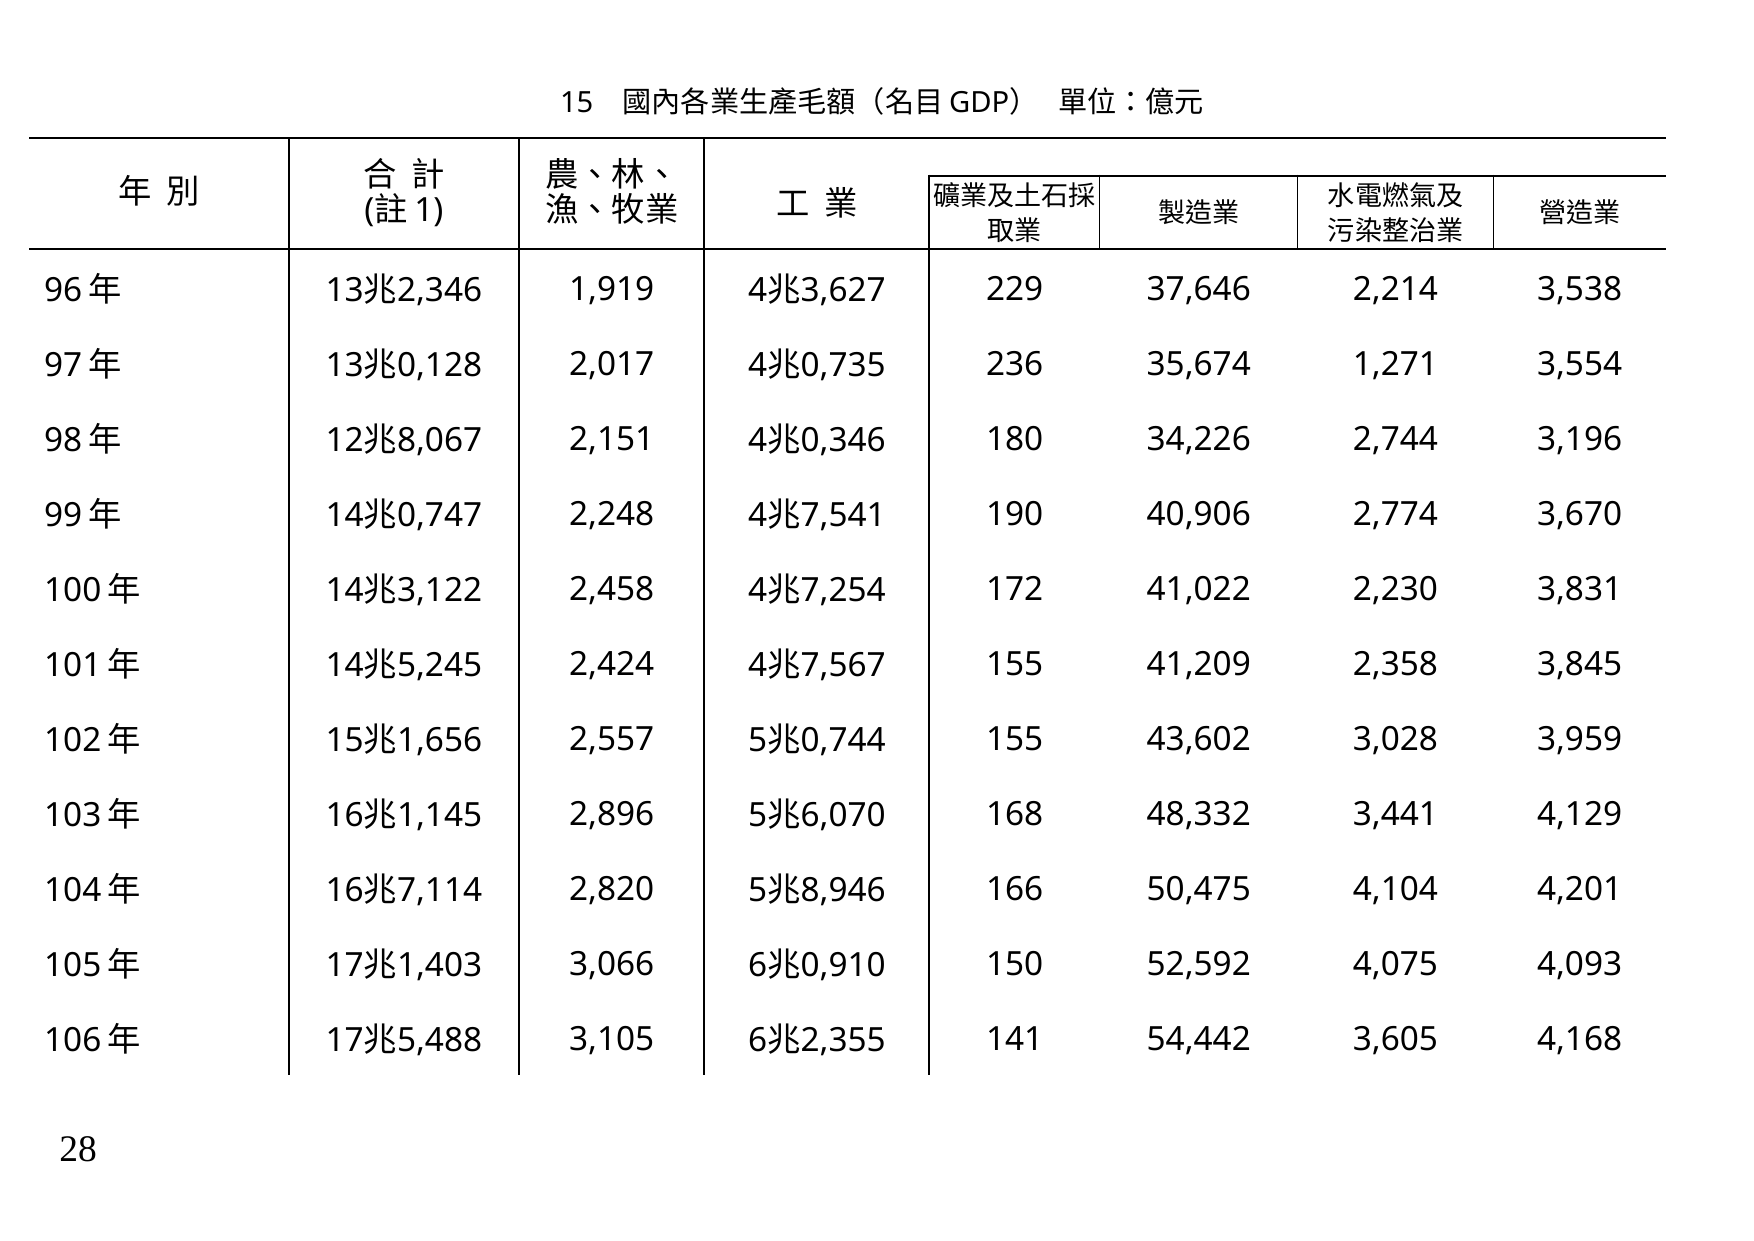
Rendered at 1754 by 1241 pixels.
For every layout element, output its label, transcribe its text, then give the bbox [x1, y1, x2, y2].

table_cell 13兆0,128 [290, 325, 518, 399]
table_cell 96年 [29, 250, 288, 324]
table_cell 4兆0,735 [705, 325, 928, 399]
table_cell 4,075 [1297, 925, 1493, 999]
table_cell 4,093 [1493, 925, 1666, 999]
table_cell 3,028 [1297, 700, 1493, 774]
table_header 合 計 (註1) [290, 139, 518, 247]
table_cell 50,475 [1100, 850, 1297, 924]
table_cell 4,201 [1493, 850, 1666, 924]
table_cell 48,332 [1100, 775, 1297, 849]
table_cell 5兆0,744 [705, 700, 928, 774]
table_cell 3,105 [520, 1000, 703, 1074]
table_cell 製造業 [1100, 177, 1297, 247]
table_cell 236 [930, 325, 1099, 399]
table_cell 2,230 [1297, 550, 1493, 624]
table_header 工 業 [705, 139, 929, 247]
table_cell 4,104 [1297, 850, 1493, 924]
table_cell 105年 [29, 925, 288, 999]
table_cell 102年 [29, 700, 288, 774]
table_cell 14兆3,122 [290, 550, 518, 624]
subtitle 15 國內各業生產毛額（名目GDP） 單位：億元 [59, 62, 1636, 137]
table_cell 34,226 [1100, 400, 1297, 474]
table_cell 6兆2,355 [705, 1000, 928, 1074]
table_cell 4兆7,254 [705, 550, 928, 624]
table_cell 43,602 [1100, 700, 1297, 774]
table_cell 101年 [29, 625, 288, 699]
table_cell 41,022 [1100, 550, 1297, 624]
table_cell 4,129 [1493, 775, 1666, 849]
table_cell 14兆0,747 [290, 475, 518, 549]
table_cell 6兆0,910 [705, 925, 928, 999]
table_cell 3,605 [1297, 1000, 1493, 1074]
table_cell 2,214 [1297, 250, 1493, 324]
table_cell 5兆6,070 [705, 775, 928, 849]
table_cell 141 [930, 1000, 1099, 1074]
table_cell 2,017 [520, 325, 703, 399]
table_cell 155 [930, 700, 1099, 774]
table_cell 2,424 [520, 625, 703, 699]
table_cell 103年 [29, 775, 288, 849]
table_header 農、林、 漁、牧業 [520, 139, 703, 247]
table_cell 2,774 [1297, 475, 1493, 549]
table_cell 水電燃氣及 污染整治業 [1298, 177, 1493, 247]
table_cell 3,441 [1297, 775, 1493, 849]
table_cell 2,557 [520, 700, 703, 774]
table_header 年 別 [29, 139, 288, 247]
table_cell 2,820 [520, 850, 703, 924]
table_cell 104年 [29, 850, 288, 924]
table_cell 100年 [29, 550, 288, 624]
table_cell 97年 [29, 325, 288, 399]
table_cell 2,744 [1297, 400, 1493, 474]
table_cell 168 [930, 775, 1099, 849]
table_cell 98年 [29, 400, 288, 474]
table_cell 180 [930, 400, 1099, 474]
table_cell 155 [930, 625, 1099, 699]
table_cell 3,845 [1493, 625, 1666, 699]
table_cell 99年 [29, 475, 288, 549]
table_cell 12兆8,067 [290, 400, 518, 474]
table_cell 4兆0,346 [705, 400, 928, 474]
table_cell 37,646 [1100, 250, 1297, 324]
table_cell 3,831 [1493, 550, 1666, 624]
table_cell 營造業 [1494, 177, 1666, 247]
table_cell 1,271 [1297, 325, 1493, 399]
table_cell 4兆7,567 [705, 625, 928, 699]
table_cell 172 [930, 550, 1099, 624]
table_cell 3,066 [520, 925, 703, 999]
table_cell 2,248 [520, 475, 703, 549]
table_cell 229 [930, 250, 1099, 324]
table_cell 35,674 [1100, 325, 1297, 399]
table_cell 41,209 [1100, 625, 1297, 699]
table_cell 2,896 [520, 775, 703, 849]
table_cell 3,554 [1493, 325, 1666, 399]
table_cell 礦業及土石採取業 [930, 177, 1099, 247]
table_cell 16兆7,114 [290, 850, 518, 924]
table_cell 3,670 [1493, 475, 1666, 549]
table_cell 40,906 [1100, 475, 1297, 549]
table_cell 1,919 [520, 250, 703, 324]
table_cell 3,959 [1493, 700, 1666, 774]
table_cell 4,168 [1493, 1000, 1666, 1074]
table_cell 17兆1,403 [290, 925, 518, 999]
table_cell 106年 [29, 1000, 288, 1074]
table_cell 5兆8,946 [705, 850, 928, 924]
table_cell 2,358 [1297, 625, 1493, 699]
table_cell 2,151 [520, 400, 703, 474]
table_cell 4兆7,541 [705, 475, 928, 549]
table_cell 3,538 [1493, 250, 1666, 324]
table_cell 2,458 [520, 550, 703, 624]
table_cell 15兆1,656 [290, 700, 518, 774]
table_cell 13兆2,346 [290, 250, 518, 324]
table_cell 17兆5,488 [290, 1000, 518, 1074]
table_cell 150 [930, 925, 1099, 999]
table_cell 54,442 [1100, 1000, 1297, 1074]
table_cell 4兆3,627 [705, 250, 928, 324]
table_cell 16兆1,145 [290, 775, 518, 849]
table_cell 190 [930, 475, 1099, 549]
table_cell 52,592 [1100, 925, 1297, 999]
table_cell 3,196 [1493, 400, 1666, 474]
table_cell 166 [930, 850, 1099, 924]
table_cell 14兆5,245 [290, 625, 518, 699]
table_header [929, 139, 1666, 174]
